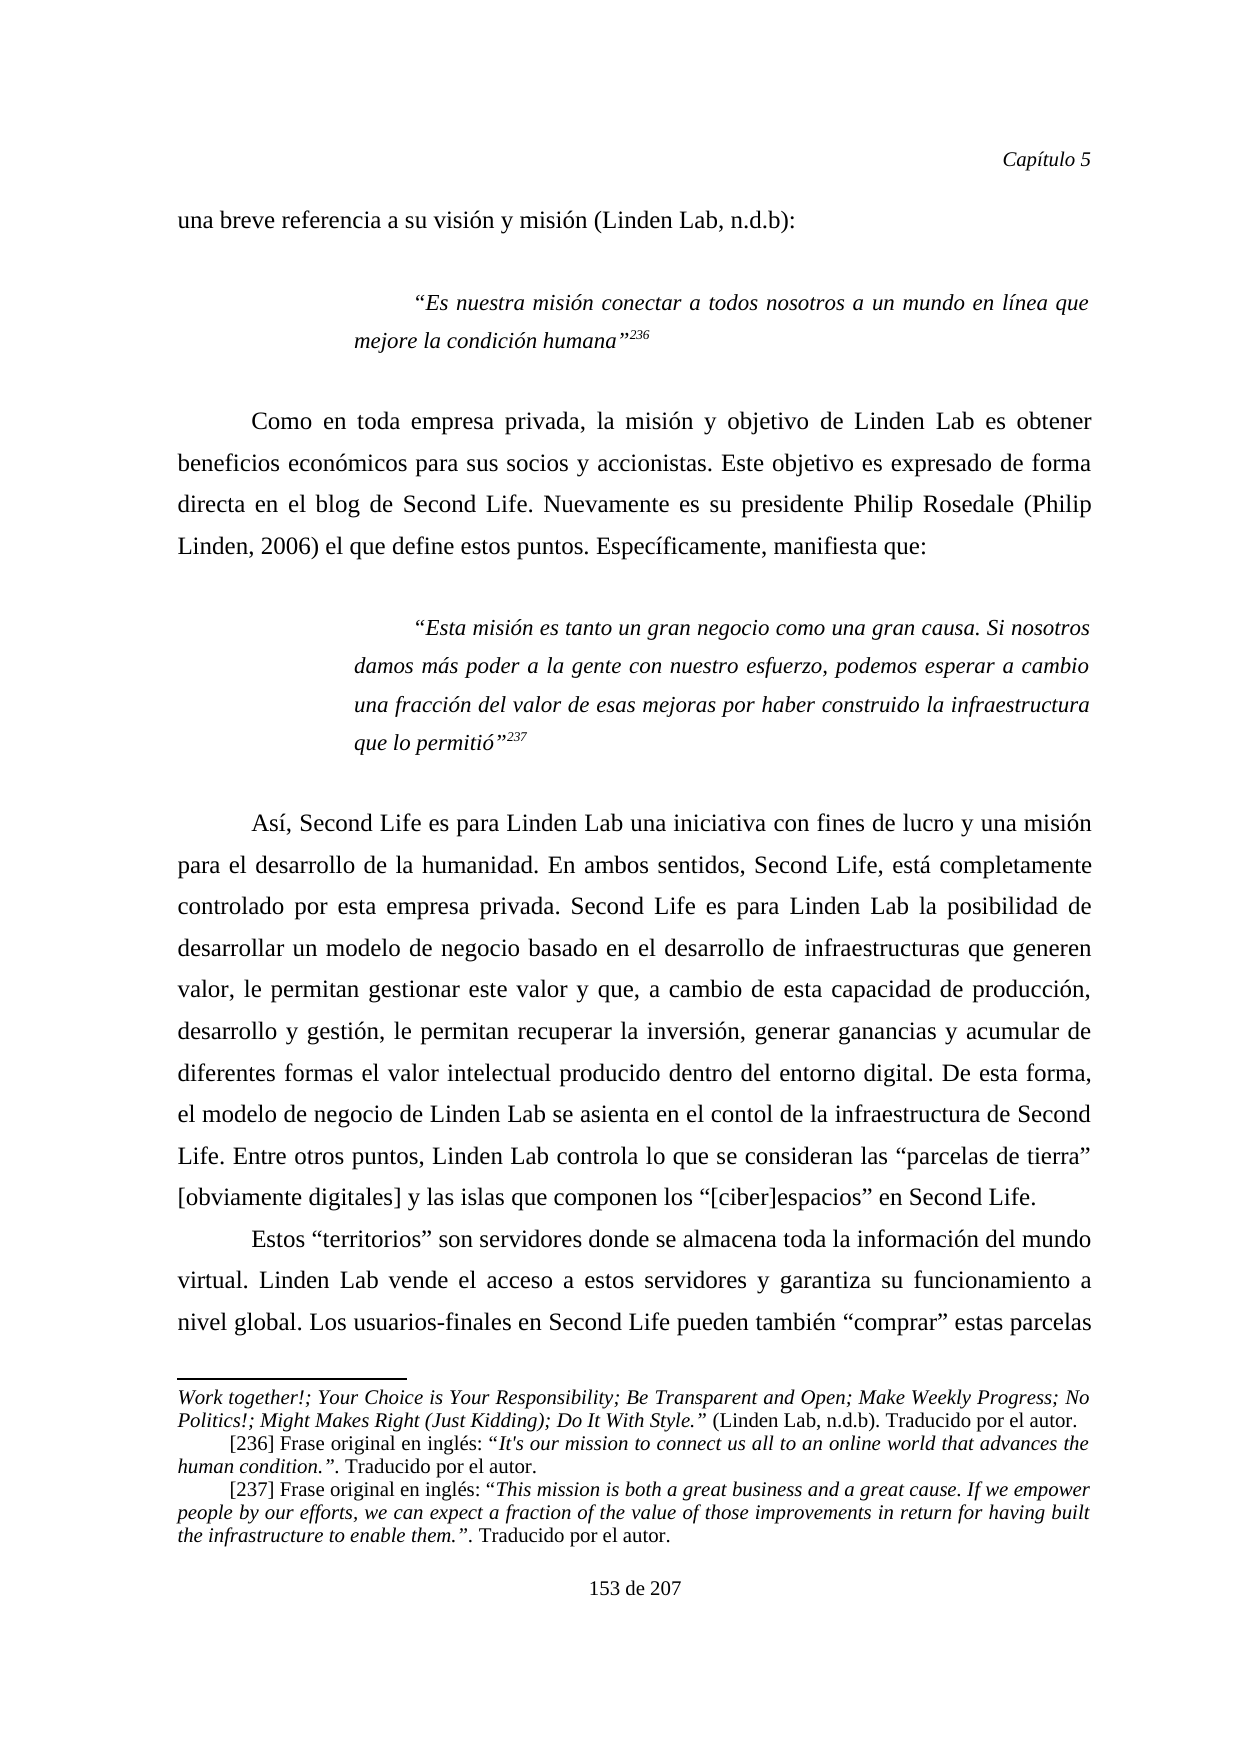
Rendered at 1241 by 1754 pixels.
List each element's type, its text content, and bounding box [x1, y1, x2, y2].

text Frase original en inglés: “This mission is both a great business and a great cause. If we empower people by our efforts, we can expect a fraction of the value of those improvements in return for having built the infrastructure to enable them.”. Traducido por el autor. [177, 1478, 1093, 1547]
text Work together!; Your Choice is Your Responsibility; Be Transparent and Open; Make Weekly Progress; No Politics!; Might Makes Right (Just Kidding); Do It With Style.” (Linden Lab, n.d.b). Traducido por el autor. [177, 1386, 1093, 1432]
text “Es nuestra misión conectar a todos nosotros a un mundo en línea que mejore la condición humana” [354, 290, 1093, 353]
text Como en toda empresa privada, la misión y objetivo de Linden Lab es obtener beneficios económicos para sus socios y accionistas. Este objetivo es expresado de forma directa en el blog de Second Life. Nuevamente es su presidente Philip Rosedale (Philip Linden, 2006) el que define estos puntos. Específicamente, manifiesta que: [177, 407, 1093, 560]
text Estos “territorios” son servidores donde se almacena toda la información del mundo virtual. Linden Lab vende el acceso a estos servidores y garantiza su funcionamiento a nivel global. Los usuarios-finales en Second Life pueden también “comprar” estas parcelas [177, 1225, 1093, 1336]
text Frase original en inglés: “It's our mission to connect us all to an online world that advances the human condition.”. Traducido por el autor. [177, 1432, 1093, 1478]
text “Esta misión es tanto un gran negocio como una gran causa. Si nosotros damos más poder a la gente con nuestro esfuerzo, podemos esperar a cambio una fracción del valor de esas mejoras por haber construido la infraestructura que lo permitió” [354, 615, 1093, 755]
text Así, Second Life es para Linden Lab una iniciativa con fines de lucro y una misión para el desarrollo de la humanidad. En ambos sentidos, Second Life, está completamente controlado por esta empresa privada. Second Life es para Linden Lab la posibilidad de desarrollar un modelo de negocio basado en el desarrollo de infraestructuras que generen valor, le permitan gestionar este valor y que, a cambio de esta capacidad de producción, desarrollo y gestión, le permitan recuperar la inversión, generar ganancias y acumular de diferentes formas el valor intelectual producido dentro del entorno digital. De esta forma, el modelo de negocio de Linden Lab se asienta en el contol de la infraestructura de Second Life. Entre otros puntos, Linden Lab controla lo que se consideran las “parcelas de tierra” [obviamente digitales] y las islas que componen los “[ciber]espacios” en Second Life. [177, 809, 1093, 1211]
text una breve referencia a su visión y misión (Linden Lab, n.d.b): [177, 207, 1093, 234]
